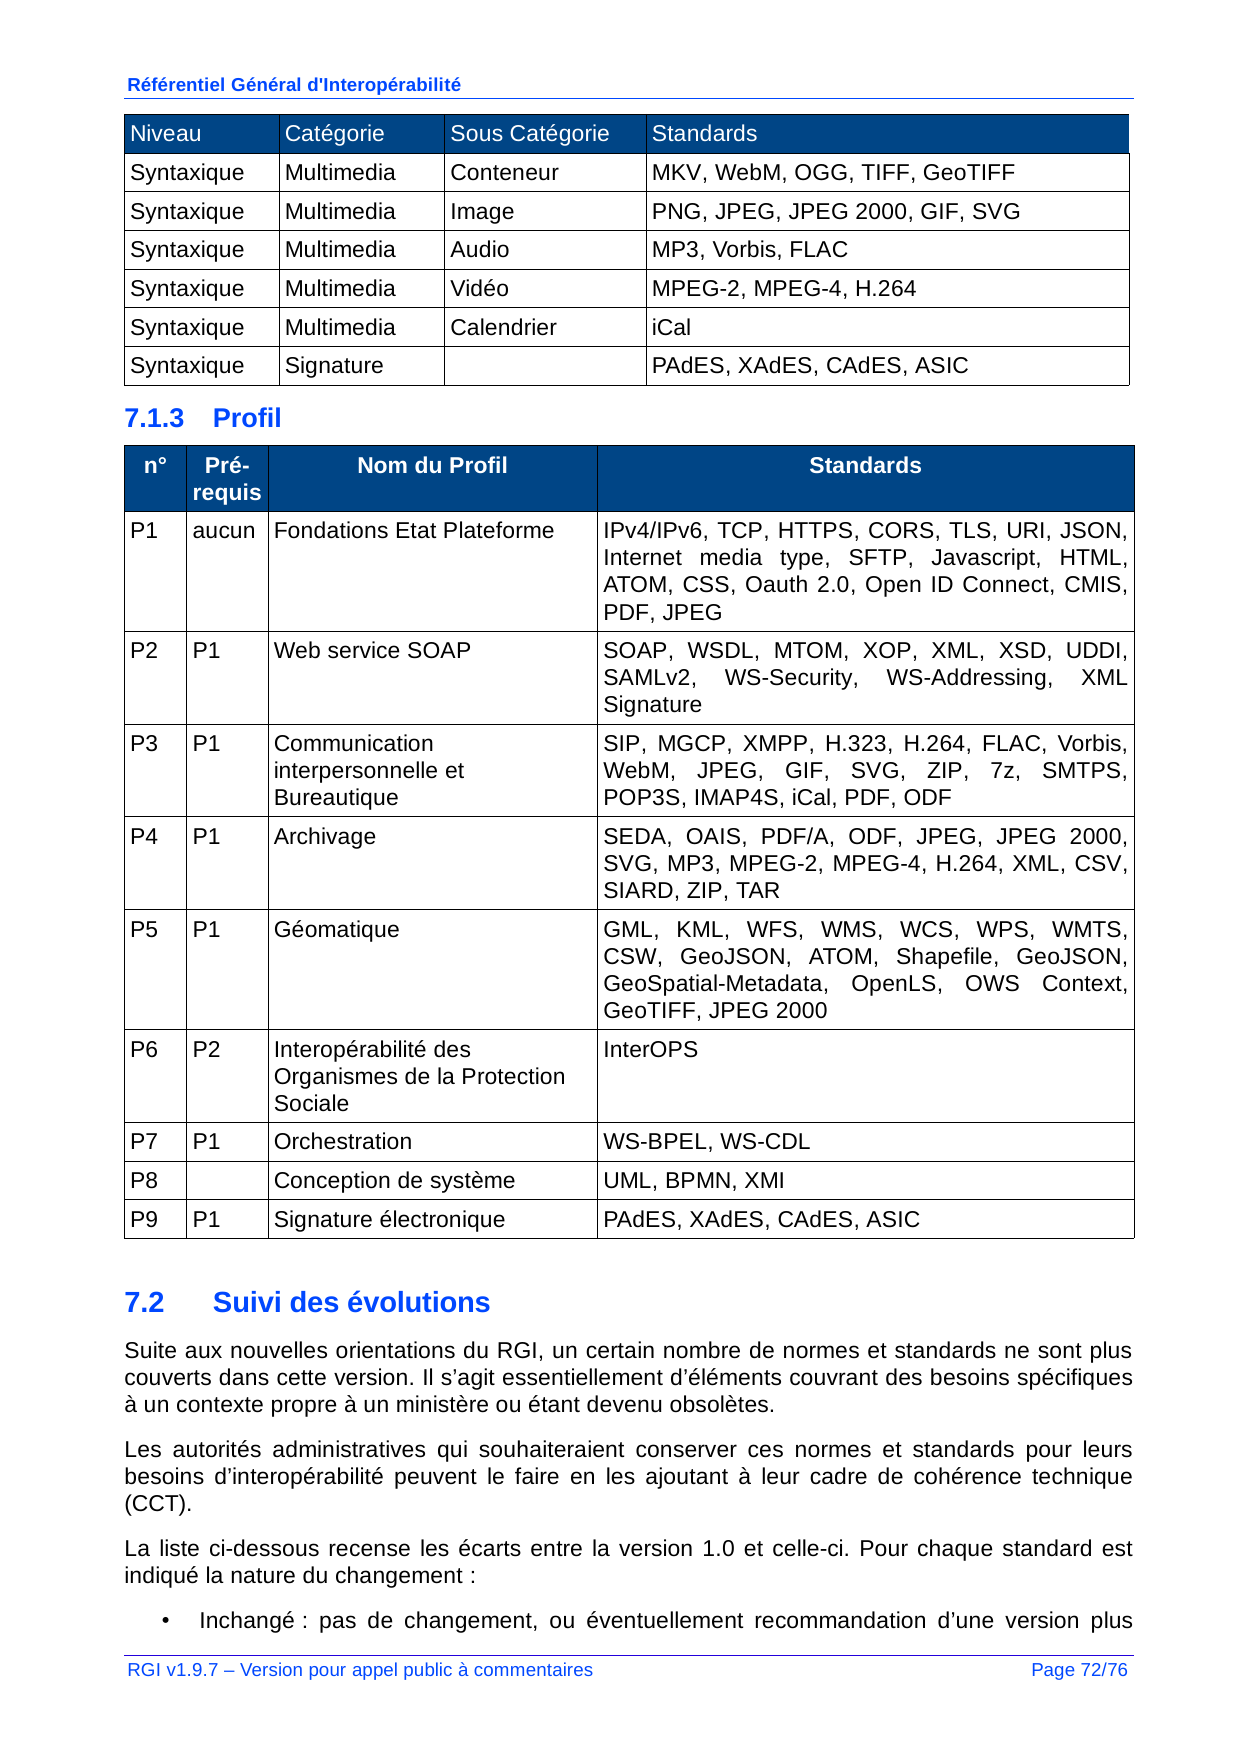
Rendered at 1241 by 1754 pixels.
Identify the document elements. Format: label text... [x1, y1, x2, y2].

table_header Nom du Profil [269, 446, 597, 511]
table_cell P1 [187, 910, 268, 1029]
table_cell P6 [125, 1030, 186, 1122]
table_cell P1 [187, 1200, 268, 1238]
table_cell Géomatique [269, 910, 597, 1029]
table_cell Vidéo [445, 270, 646, 307]
table_cell InterOPS [598, 1030, 1134, 1122]
table_cell SEDA, OAIS, PDF/A, ODF, JPEG, JPEG 2000, SVG, MP3, MPEG-2, MPEG-4, H.264, XML, CSV, SIARD, ZIP, TAR [598, 817, 1134, 909]
table_header Catégorie [280, 115, 444, 153]
table_cell PAdES, XAdES, CAdES, ASIC [598, 1200, 1134, 1238]
text La liste ci-dessous recense les écarts entre la version 1.0 et celle-ci. Pour chaque standard est indiqué la nature du changement : [124, 1534, 1134, 1588]
table_cell MKV, WebM, OGG, TIFF, GeoTIFF [647, 154, 1129, 191]
table_cell P2 [187, 1030, 268, 1122]
table_cell P9 [125, 1200, 186, 1238]
subtitle Suivi des évolutions [124, 1285, 1134, 1319]
table_cell Calendrier [445, 308, 646, 346]
table_cell Signature [280, 347, 444, 384]
table_cell P1 [125, 512, 186, 631]
table_cell WS-BPEL, WS-CDL [598, 1123, 1134, 1161]
table_header Sous Catégorie [445, 115, 646, 153]
table_cell P3 [125, 725, 186, 816]
table_cell Image [445, 192, 646, 230]
table_cell GML, KML, WFS, WMS, WCS, WPS, WMTS, CSW, GeoJSON, ATOM, Shapefile, GeoJSON, GeoSpatial-Metadata, OpenLS, OWS Context, GeoTIFF, JPEG 2000 [598, 910, 1134, 1029]
table_cell UML, BPMN, XMI [598, 1162, 1134, 1199]
table_cell Interopérabilité des Organismes de la Protection Sociale [269, 1030, 597, 1122]
list Inchangé : pas de changement, ou éventuellement recommandation d’une version plus [162, 1606, 1134, 1633]
text Suite aux nouvelles orientations du RGI, un certain nombre de normes et standards ne sont plus couverts dans cette version. Il s’agit essentiellement d’éléments couvrant des besoins spécifiques à un contexte propre à un ministère ou étant devenu obsolètes. [124, 1336, 1134, 1418]
table_cell P1 [187, 725, 268, 816]
table_cell Syntaxique [125, 347, 279, 384]
table_cell Multimedia [280, 231, 444, 268]
table_cell Syntaxique [125, 192, 279, 230]
table_cell SOAP, WSDL, MTOM, XOP, XML, XSD, UDDI, SAMLv2, WS-Security, WS-Addressing, XML Signature [598, 632, 1134, 723]
table_cell P1 [187, 632, 268, 723]
table_cell Web service SOAP [269, 632, 597, 723]
table_cell Signature électronique [269, 1200, 597, 1238]
table_cell SIP, MGCP, XMPP, H.323, H.264, FLAC, Vorbis, WebM, JPEG, GIF, SVG, ZIP, 7z, SMTPS, POP3S, IMAP4S, iCal, PDF, ODF [598, 725, 1134, 816]
table_cell PNG, JPEG, JPEG 2000, GIF, SVG [647, 192, 1129, 230]
table_header n° [125, 446, 186, 511]
table_cell Syntaxique [125, 231, 279, 268]
table_header Niveau [125, 115, 279, 153]
table_cell P7 [125, 1123, 186, 1161]
table_cell Conception de système [269, 1162, 597, 1199]
table_cell MP3, Vorbis, FLAC [647, 231, 1129, 268]
table_cell P5 [125, 910, 186, 1029]
table_cell Multimedia [280, 270, 444, 307]
table_cell Syntaxique [125, 270, 279, 307]
text Les autorités administratives qui souhaiteraient conserver ces normes et standards pour leurs besoins d’interopérabilité peuvent le faire en les ajoutant à leur cadre de cohérence technique (CCT). [124, 1435, 1134, 1517]
table_cell P8 [125, 1162, 186, 1199]
table_header Pré-requis [187, 446, 268, 511]
table_cell iCal [647, 308, 1129, 346]
table_header Standards [647, 115, 1129, 153]
table_cell Syntaxique [125, 308, 279, 346]
table_cell [445, 347, 646, 384]
table_cell Orchestration [269, 1123, 597, 1161]
table_cell MPEG-2, MPEG-4, H.264 [647, 270, 1129, 307]
table_cell PAdES, XAdES, CAdES, ASIC [647, 347, 1129, 384]
table_cell P1 [187, 1123, 268, 1161]
table_header Standards [598, 446, 1134, 511]
table_cell P4 [125, 817, 186, 909]
table_cell Audio [445, 231, 646, 268]
table_cell P1 [187, 817, 268, 909]
table_cell Multimedia [280, 154, 444, 191]
table_cell Syntaxique [125, 154, 279, 191]
table_cell Fondations Etat Plateforme [269, 512, 597, 631]
table_cell [187, 1162, 268, 1199]
table_cell aucun [187, 512, 268, 631]
table_cell Multimedia [280, 192, 444, 230]
table_cell Archivage [269, 817, 597, 909]
table_cell Multimedia [280, 308, 444, 346]
subtitle Profil [124, 402, 1134, 433]
table_cell IPv4/IPv6, TCP, HTTPS, CORS, TLS, URI, JSON, Internet media type, SFTP, Javascript, HTML, ATOM, CSS, Oauth 2.0, Open ID Connect, CMIS, PDF, JPEG [598, 512, 1134, 631]
table_cell Conteneur [445, 154, 646, 191]
table_cell Communication interpersonnelle et Bureautique [269, 725, 597, 816]
table_cell P2 [125, 632, 186, 723]
